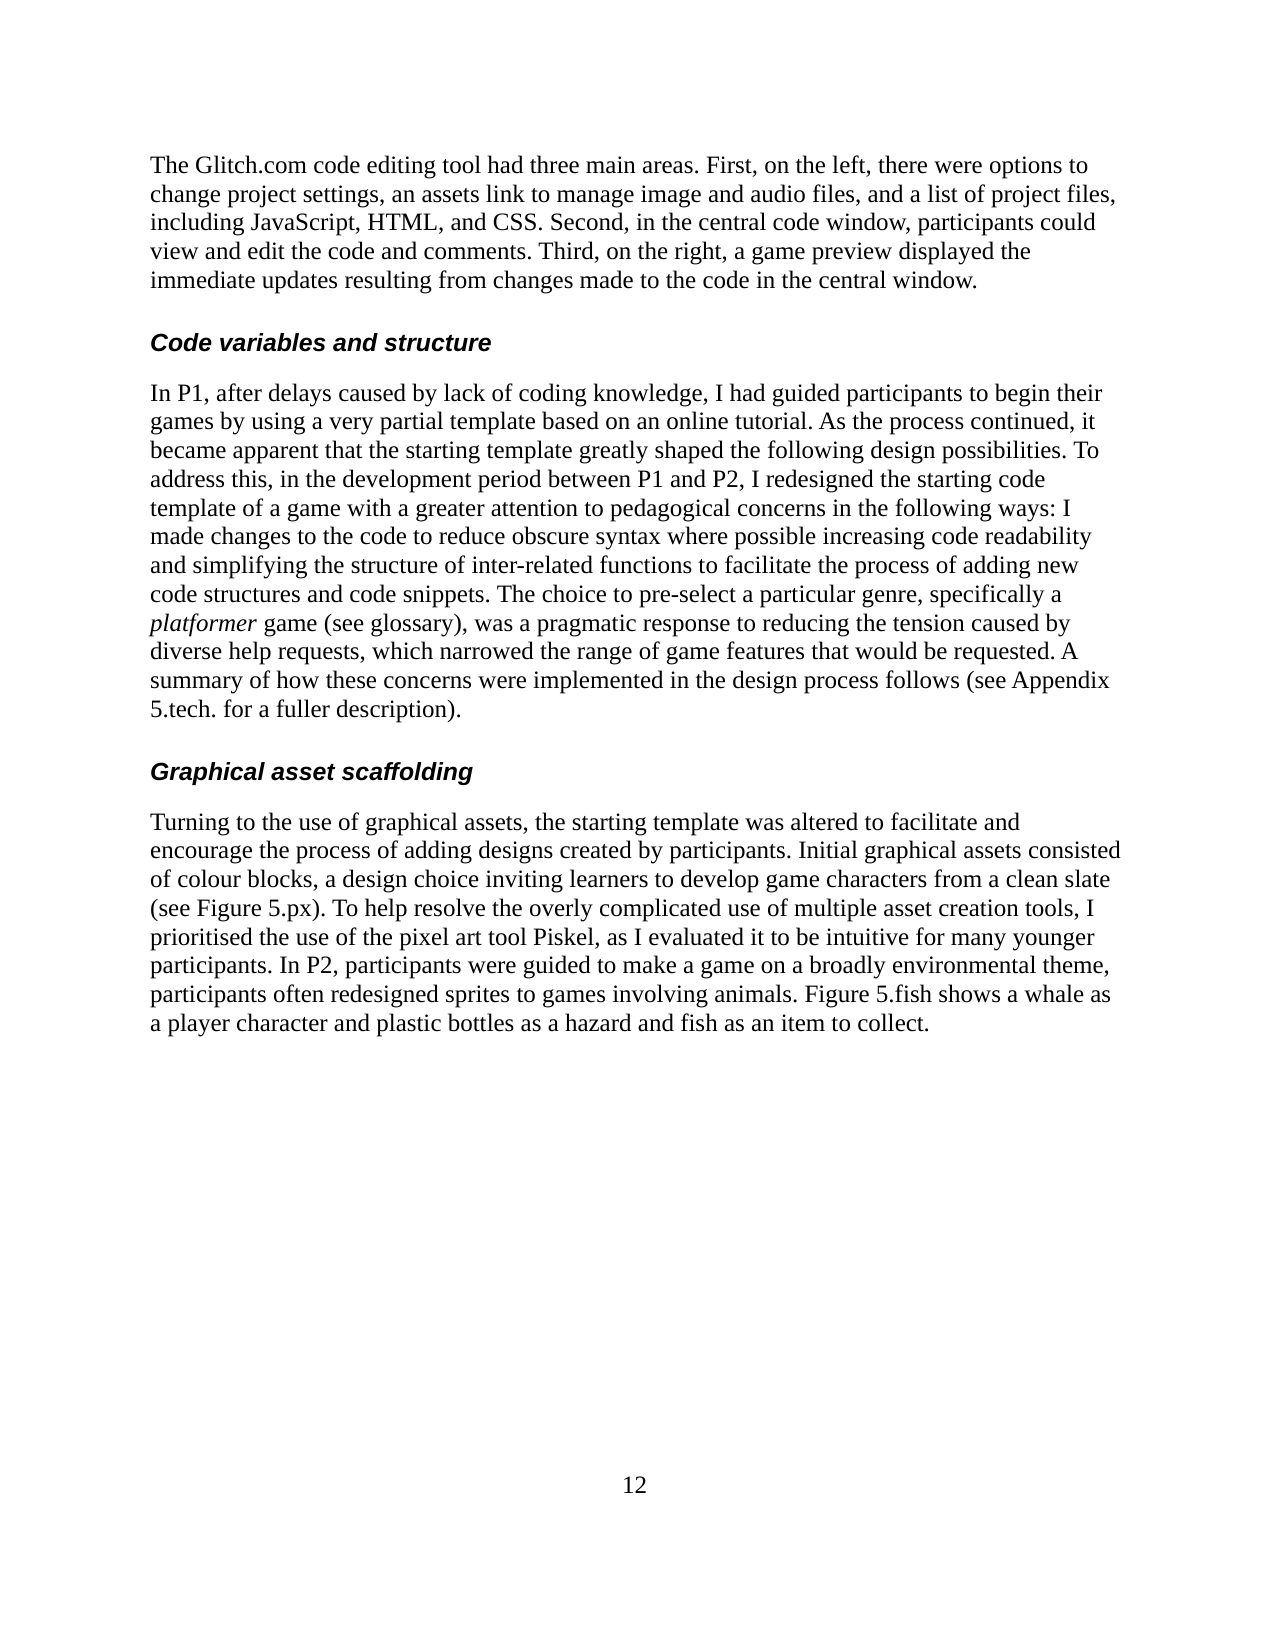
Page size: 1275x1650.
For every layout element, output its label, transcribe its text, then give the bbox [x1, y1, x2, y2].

subtitle Code variables and structure [150, 328, 1125, 356]
subtitle Graphical asset scaffolding [150, 757, 1125, 785]
text Turning to the use of graphical assets, the starting template was altered to facilitate and encourage the process of adding designs created by participants. Initial graphical assets consisted of colour blocks, a design choice inviting learners to develop game characters from a clean slate (see Figure 5.px). To help resolve the overly complicated use of multiple asset creation tools, I prioritised the use of the pixel art tool Piskel, as I evaluated it to be intuitive for many younger participants. In P2, participants were guided to make a game on a broadly environmental theme, participants often redesigned sprites to games involving animals. Figure 5.fish shows a whale as a player character and plastic bottles as a hazard and fish as an item to collect. [150, 807, 1125, 1037]
text The Glitch.com code editing tool had three main areas. First, on the left, there were options to change project settings, an assets link to manage image and audio files, and a list of project files, including JavaScript, HTML, and CSS. Second, in the central code window, participants could view and edit the code and comments. Third, on the right, a game preview displayed the immediate updates resulting from changes made to the code in the central window. [150, 150, 1125, 294]
text In P1, after delays caused by lack of coding knowledge, I had guided participants to begin their games by using a very partial template based on an online tutorial. As the process continued, it became apparent that the starting template greatly shaped the following design possibilities. To address this, in the development period between P1 and P2, I redesigned the starting code template of a game with a greater attention to pedagogical concerns in the following ways: I made changes to the code to reduce obscure syntax where possible increasing code readability and simplifying the structure of inter-related functions to facilitate the process of adding new code structures and code snippets. The choice to pre-select a particular genre, specifically a platformer game (see glossary), was a pragmatic response to reducing the tension caused by diverse help requests, which narrowed the range of game features that would be requested. A summary of how these concerns were implemented in the design process follows (see Appendix 5.tech. for a fuller description). [150, 378, 1125, 723]
